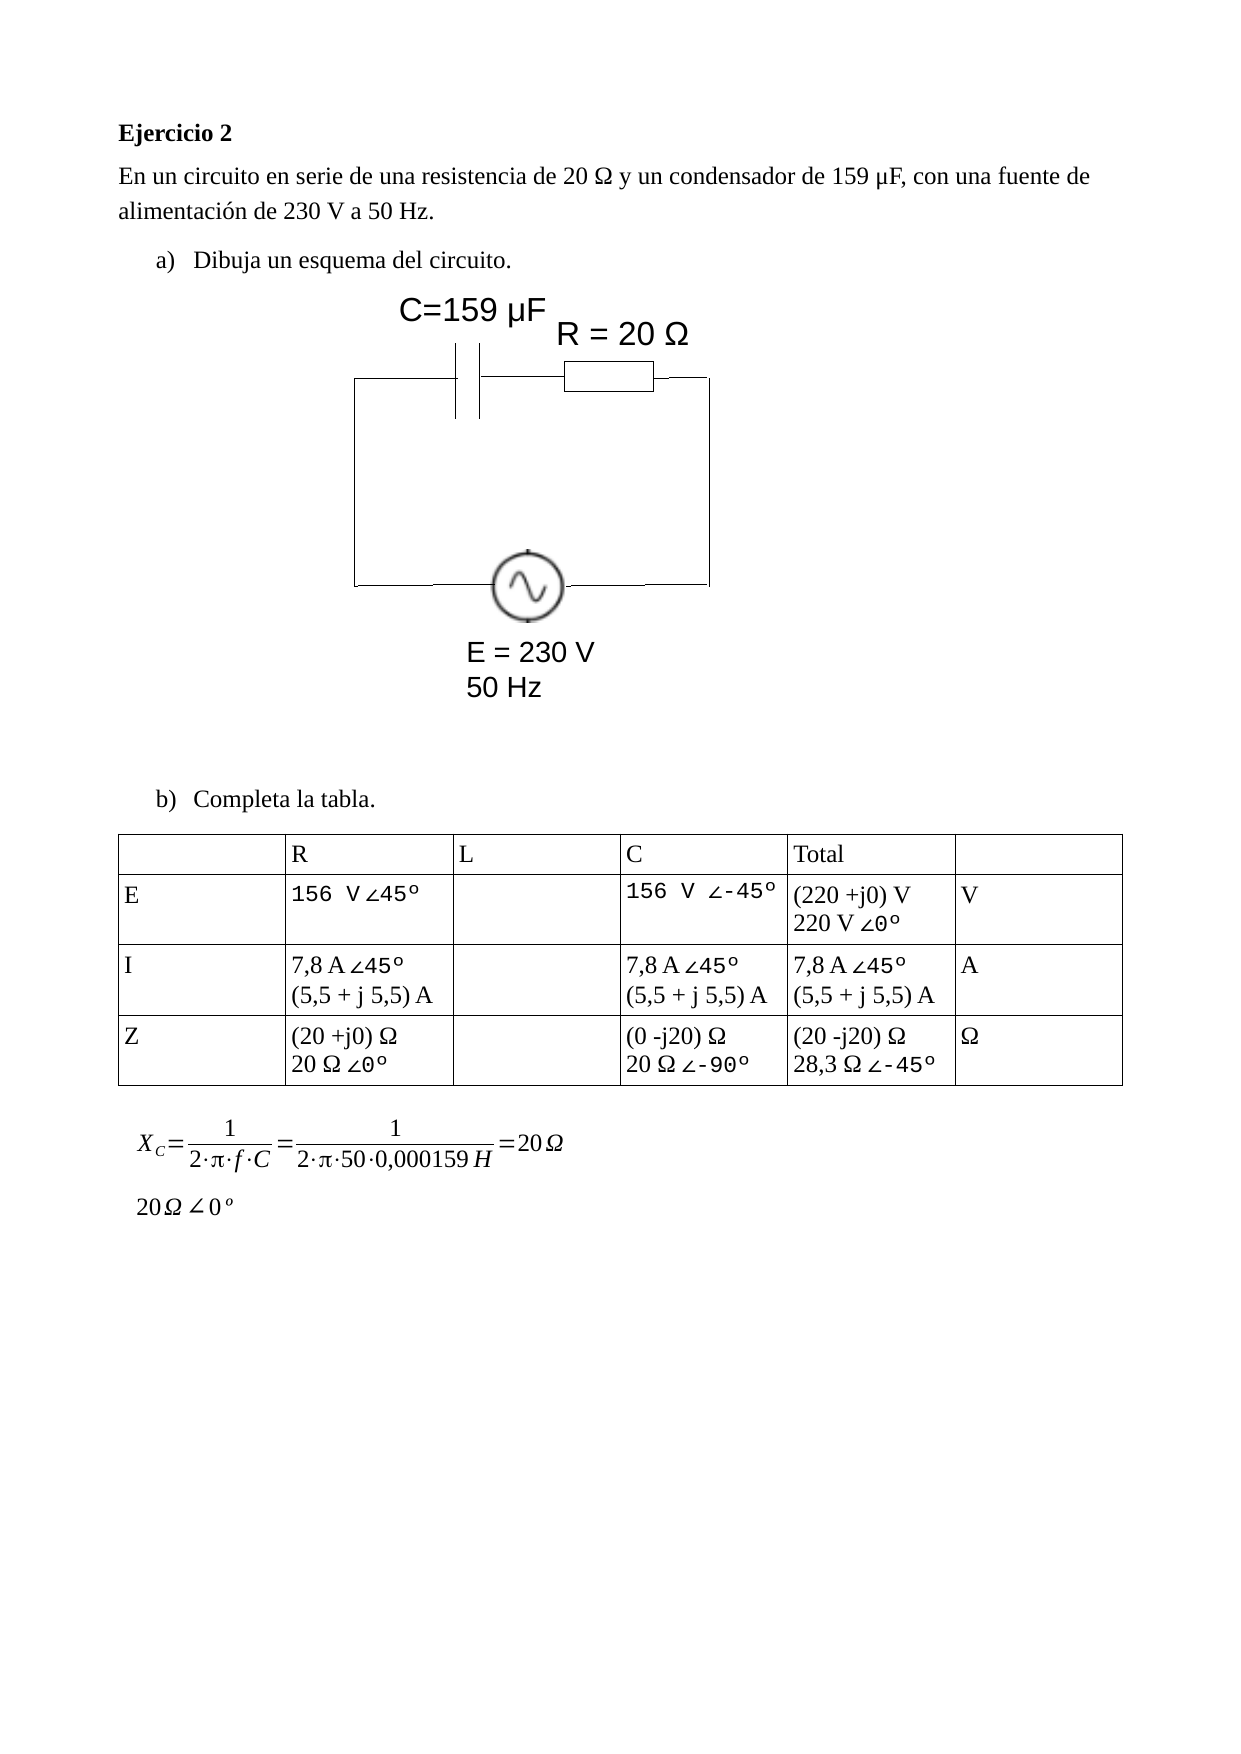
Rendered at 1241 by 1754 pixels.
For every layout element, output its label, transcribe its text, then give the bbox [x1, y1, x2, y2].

table_cell (220 +j0) V 220 V ∠0º [788, 875, 955, 944]
table_cell 7,8 A ∠45º (5,5 + j 5,5) A [788, 945, 955, 1015]
table_cell E [119, 875, 285, 944]
table_cell Z [119, 1016, 285, 1085]
table_header L [454, 835, 620, 874]
table_header Total [788, 835, 955, 874]
table_cell A [956, 945, 1122, 1015]
text En un circuito en serie de una resistencia de 20 Ω y un condensador de 159 μF, con una fuente de alimentación de 230 V a 50 Hz. [118, 161, 1122, 224]
picture [489, 549, 567, 623]
list Completa la tabla. [156, 784, 1122, 813]
table_cell (20 +j0) Ω 20 Ω ∠0º [286, 1016, 453, 1085]
table_cell [454, 875, 620, 944]
table_header C [621, 835, 787, 874]
table_cell 156 V ∠-45º [621, 875, 787, 944]
table_cell 156 V ∠45º [286, 875, 453, 944]
text Ejercicio 2 [118, 118, 1122, 147]
table_cell (0 -j20) Ω 20 Ω ∠-90º [621, 1016, 787, 1085]
list Dibuja un esquema del circuito. [156, 245, 1122, 273]
table_cell 7,8 A ∠45º (5,5 + j 5,5) A [621, 945, 787, 1015]
table_cell 7,8 A ∠45º (5,5 + j 5,5) A [286, 945, 453, 1015]
table_header [956, 835, 1122, 874]
table_header [119, 835, 285, 874]
table_cell V [956, 875, 1122, 944]
table_cell (20 -j20) Ω 28,3 Ω ∠-45º [788, 1016, 955, 1085]
table_cell [454, 945, 620, 1015]
table_header R [286, 835, 453, 874]
table_cell [454, 1016, 620, 1085]
table_cell I [119, 945, 285, 1015]
table_cell Ω [956, 1016, 1122, 1085]
